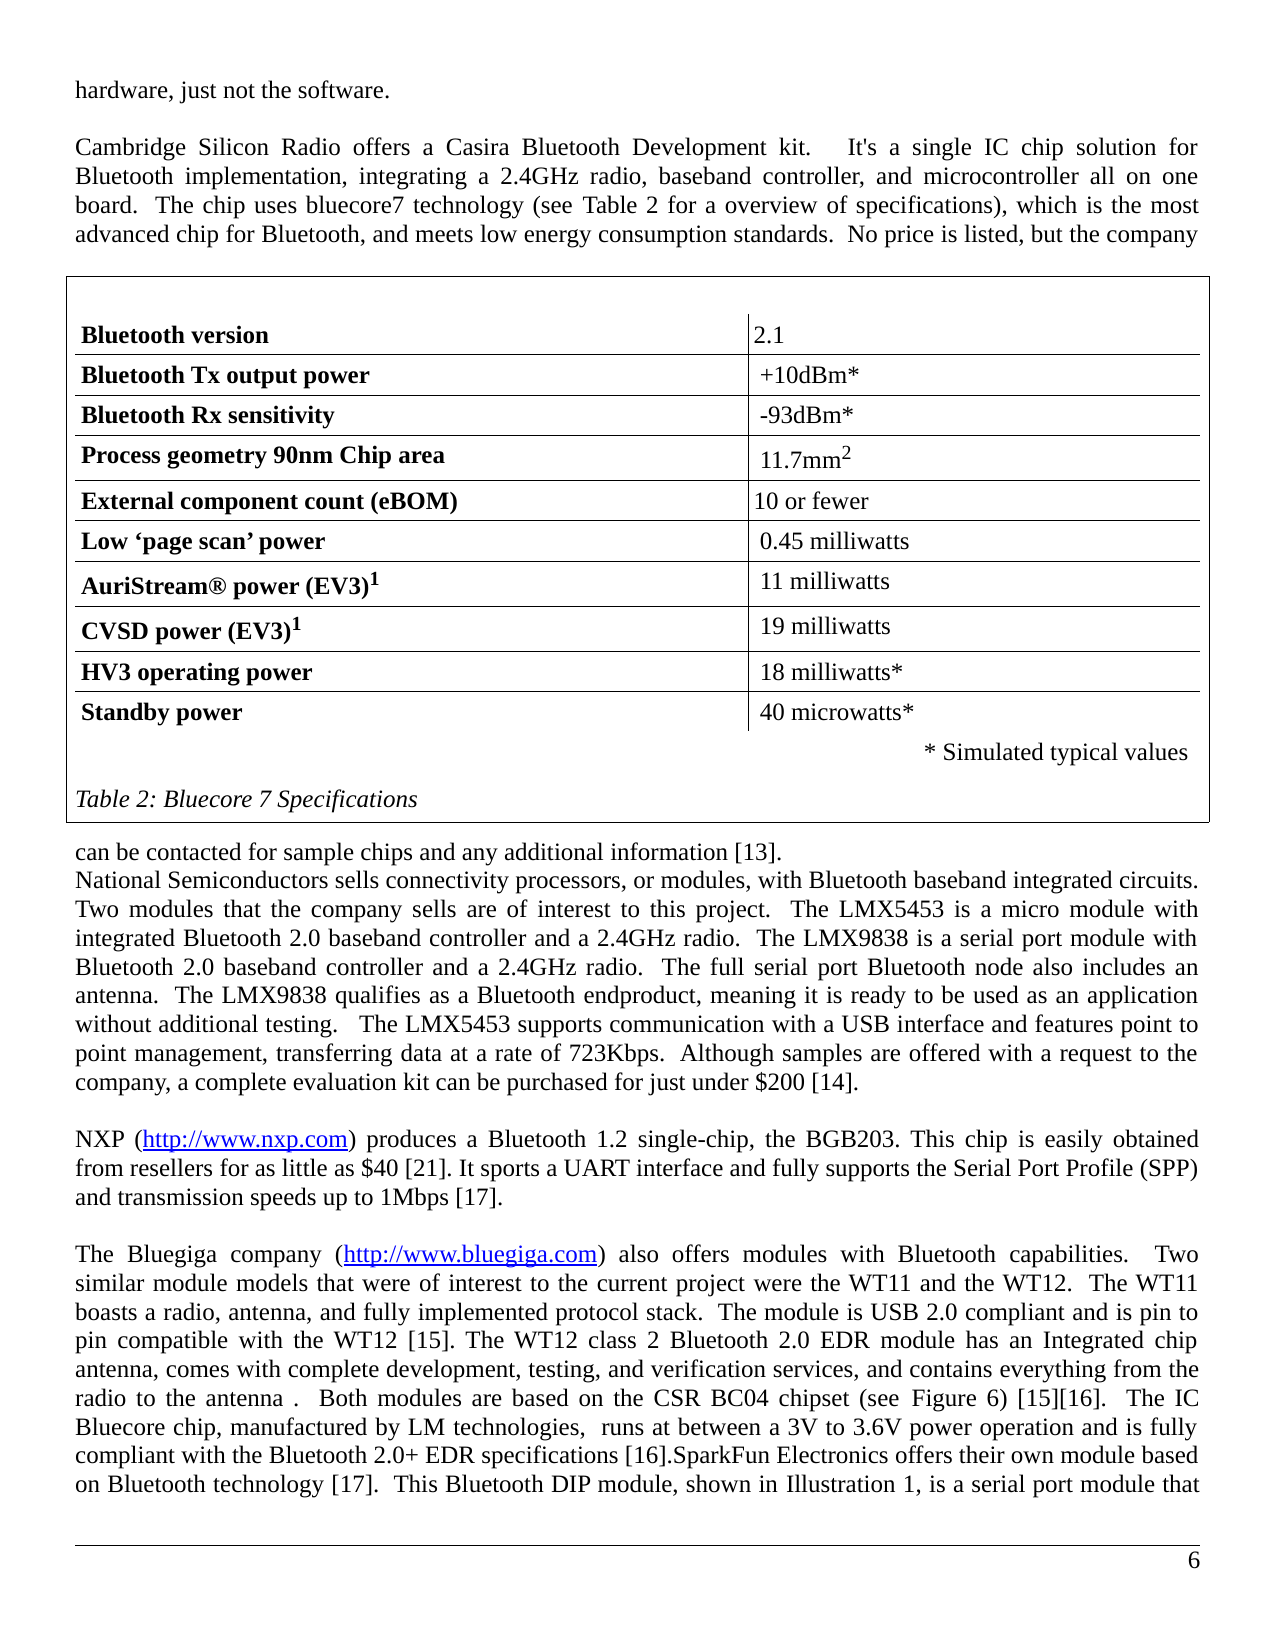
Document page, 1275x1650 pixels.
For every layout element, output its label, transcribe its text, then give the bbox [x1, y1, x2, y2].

table_header Bluetooth version [75, 314, 748, 354]
text can be contacted for sample chips and any additional information [13]. [75, 823, 1200, 866]
table_cell 11.7mm2 [749, 436, 1200, 480]
text National Semiconductors sells connectivity processors, or modules, with Bluetooth baseband integrated circuits. Two modules that the company sells are of interest to this project. The LMX5453 is a micro module with integrated Bluetooth 2.0 baseband controller and a 2.4GHz radio. The LMX9838 is a serial port module with Bluetooth 2.0 baseband controller and a 2.4GHz radio. The full serial port Bluetooth node also includes an antenna. The LMX9838 qualifies as a Bluetooth endproduct, meaning it is ready to be used as an application without additional testing. The LMX5453 supports communication with a USB interface and features point to point management, transferring data at a rate of 723Kbps. Although samples are offered with a request to the company, a complete evaluation kit can be purchased for just under $200 [14]. [75, 866, 1200, 1096]
text [67, 277, 1209, 822]
table_cell Standby power [75, 692, 748, 731]
text NXP (http://www.nxp.com) produces a Bluetooth 1.2 single-chip, the BGB203. This chip is easily obtained from resellers for as little as $40 [21]. It sports a UART interface and fully supports the Serial Port Profile (SPP) and transmission speeds up to 1Mbps [17]. [75, 1124, 1200, 1211]
table_cell HV3 operating power [75, 652, 748, 691]
table_cell Bluetooth Tx output power [75, 355, 748, 394]
text The Bluegiga company (http://www.bluegiga.com) also offers modules with Bluetooth capabilities. Two similar module models that were of interest to the current project were the WT11 and the WT12. The WT11 boasts a radio, antenna, and fully implemented protocol stack. The module is USB 2.0 compliant and is pin to pin compatible with the WT12 [15]. The WT12 class 2 Bluetooth 2.0 EDR module has an Integrated chip antenna, comes with complete development, testing, and verification services, and contains everything from the radio to the antenna . Both modules are based on the CSR BC04 chipset (see Figure 6) [15][16]. The IC Bluecore chip, manufactured by LM technologies, runs at between a 3V to 3.6V power operation and is fully compliant with the Bluetooth 2.0+ EDR specifications [16].SparkFun Electronics offers their own module based on Bluetooth technology [17]. This Bluetooth DIP module, shown in Illustration 1, is a serial port module that [75, 1239, 1200, 1498]
table_cell CVSD power (EV3)1 [75, 607, 748, 651]
table_header 2.1 [749, 314, 1200, 354]
table_cell -93dBm* [749, 396, 1200, 435]
table_cell * Simulated typical values [75, 731, 1200, 772]
text Cambridge Silicon Radio offers a Casira Bluetooth Development kit. It's a single IC chip solution for Bluetooth implementation, integrating a 2.4GHz radio, baseband controller, and microcontroller all on one board. The chip uses bluecore7 technology (see Table 2 for a overview of specifications), which is the most advanced chip for Bluetooth, and meets low energy consumption standards. No price is listed, but the company [75, 132, 1200, 276]
table_cell External component count (eBOM) [75, 481, 748, 520]
table_cell 40 microwatts* [749, 692, 1200, 731]
table_cell 10 or fewer [749, 481, 1200, 520]
table_cell 19 milliwatts [749, 607, 1200, 651]
text hardware, just not the software. [75, 75, 1200, 104]
table_cell 11 milliwatts [749, 562, 1200, 606]
text Table 2: Bluecore 7 Specifications [75, 784, 1200, 813]
table_cell AuriStream® power (EV3)1 [75, 562, 748, 606]
table_cell 0.45 milliwatts [749, 521, 1200, 561]
table_cell Low ‘page scan’ power [75, 521, 748, 561]
table_cell 18 milliwatts* [749, 652, 1200, 691]
table_cell Process geometry 90nm Chip area [75, 436, 748, 480]
table_cell +10dBm* [749, 355, 1200, 394]
table_cell Bluetooth Rx sensitivity [75, 396, 748, 435]
